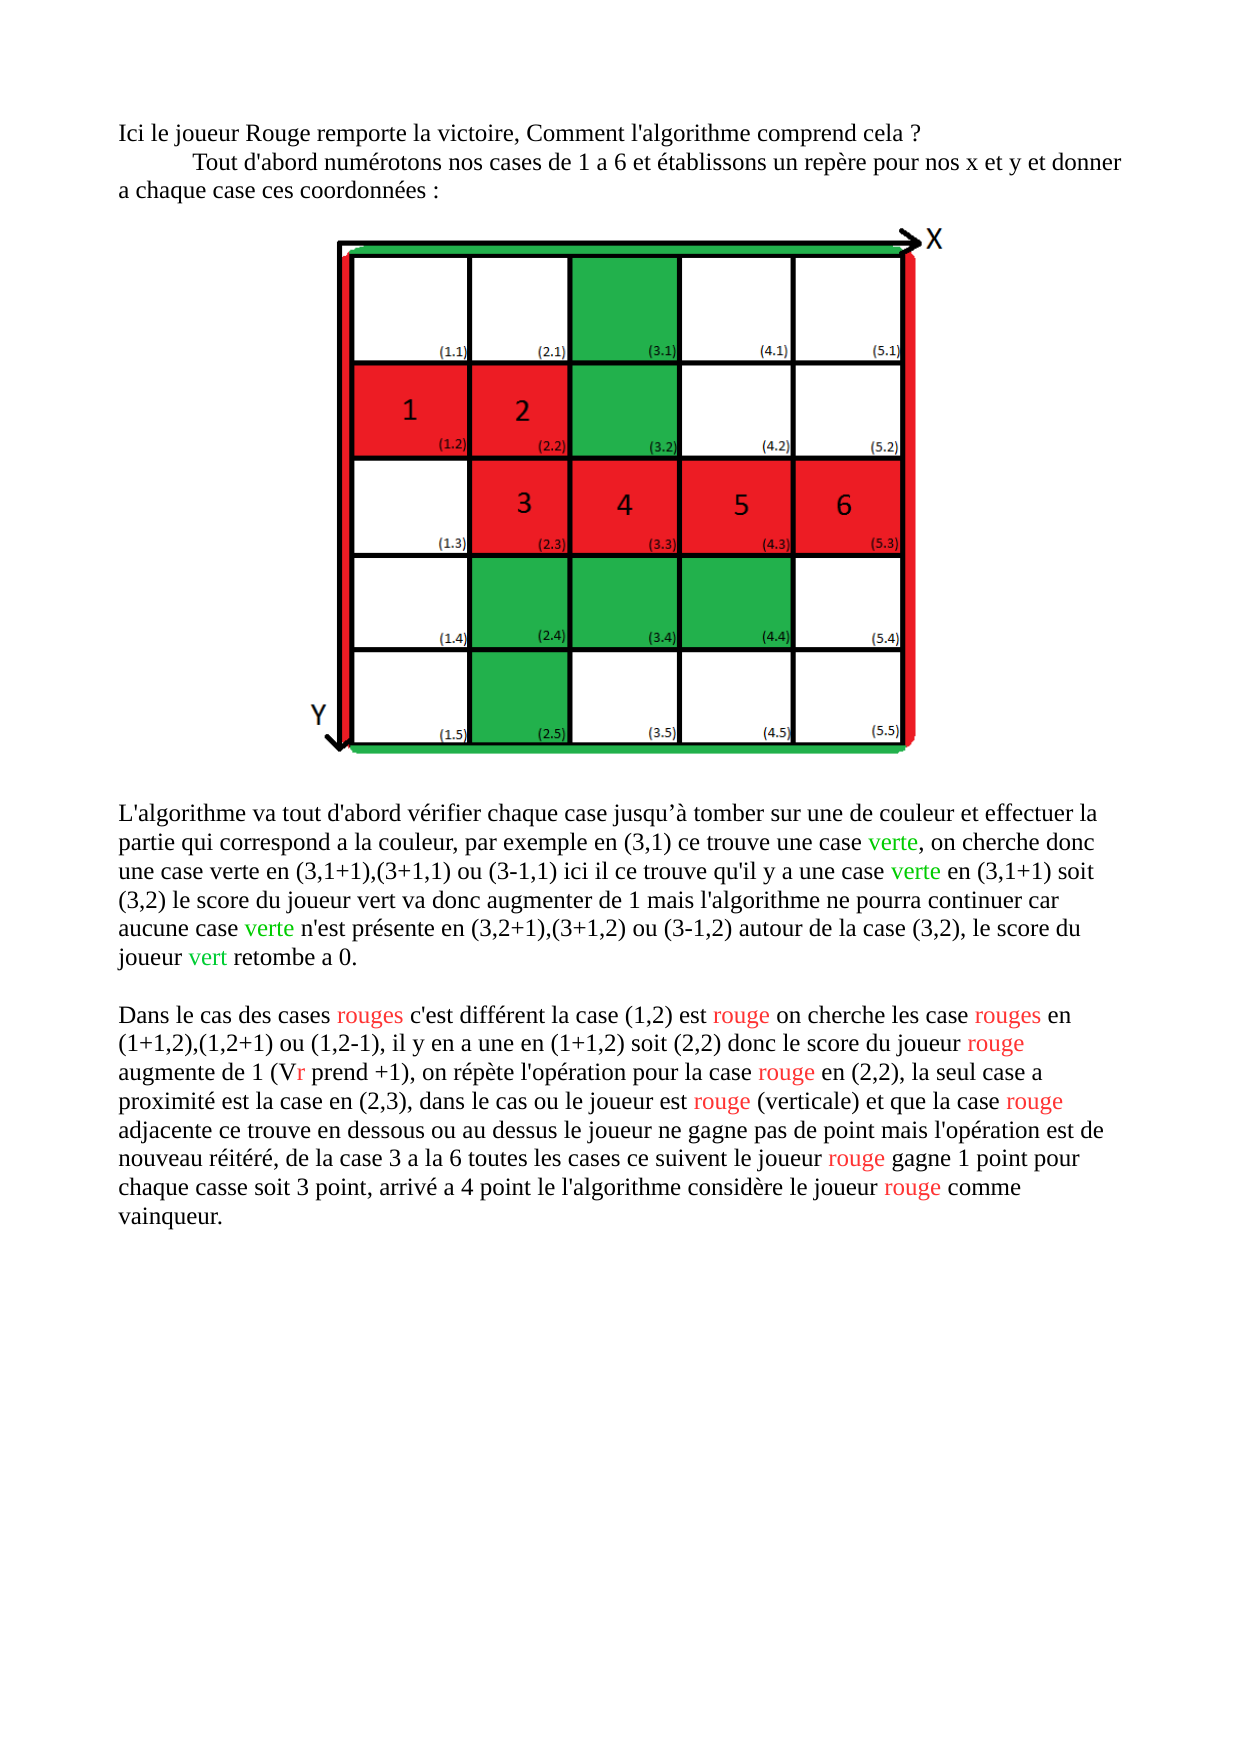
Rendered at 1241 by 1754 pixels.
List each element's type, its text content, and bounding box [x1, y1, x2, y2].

text Dans le cas des cases rouges c'est différent la case (1,2) est rouge on cherche les case rouges en (1+1,2),(1,2+1) ou (1,2-1), il y en a une en (1+1,2) soit (2,2) donc le score du joueur rouge augmente de 1 (Vr prend +1), on répète l'opération pour la case rouge en (2,2), la seul case a proximité est la case en (2,3), dans le cas ou le joueur est rouge (verticale) et que la case rouge adjacente ce trouve en dessous ou au dessus le joueur ne gagne pas de point mais l'opération est de nouveau réitéré, de la case 3 a la 6 toutes les cases ce suivent le joueur rouge gagne 1 point pour chaque casse soit 3 point, arrivé a 4 point le l'algorithme considère le joueur rouge comme vainqueur. [118, 1000, 1122, 1230]
text L'algorithme va tout d'abord vérifier chaque case jusqu’à tomber sur une de couleur et effectuer la partie qui correspond a la couleur, par exemple en (3,1) ce trouve une case verte, on cherche donc une case verte en (3,1+1),(3+1,1) ou (3-1,1) ici il ce trouve qu'il y a une case verte en (3,1+1) soit (3,2) le score du joueur vert va donc augmenter de 1 mais l'algorithme ne pourra continuer car aucune case verte n'est présente en (3,2+1),(3+1,2) ou (3-1,2) autour de la case (3,2), le score du joueur vert retombe a 0. [118, 798, 1122, 971]
text Tout d'abord numérotons nos cases de 1 a 6 et établissons un repère pour nos x et y et donner a chaque case ces coordonnées : [118, 147, 1122, 204]
text Ici le joueur Rouge remporte la victoire, Comment l'algorithme comprend cela ? [118, 118, 1122, 147]
picture [125, 217, 1107, 770]
